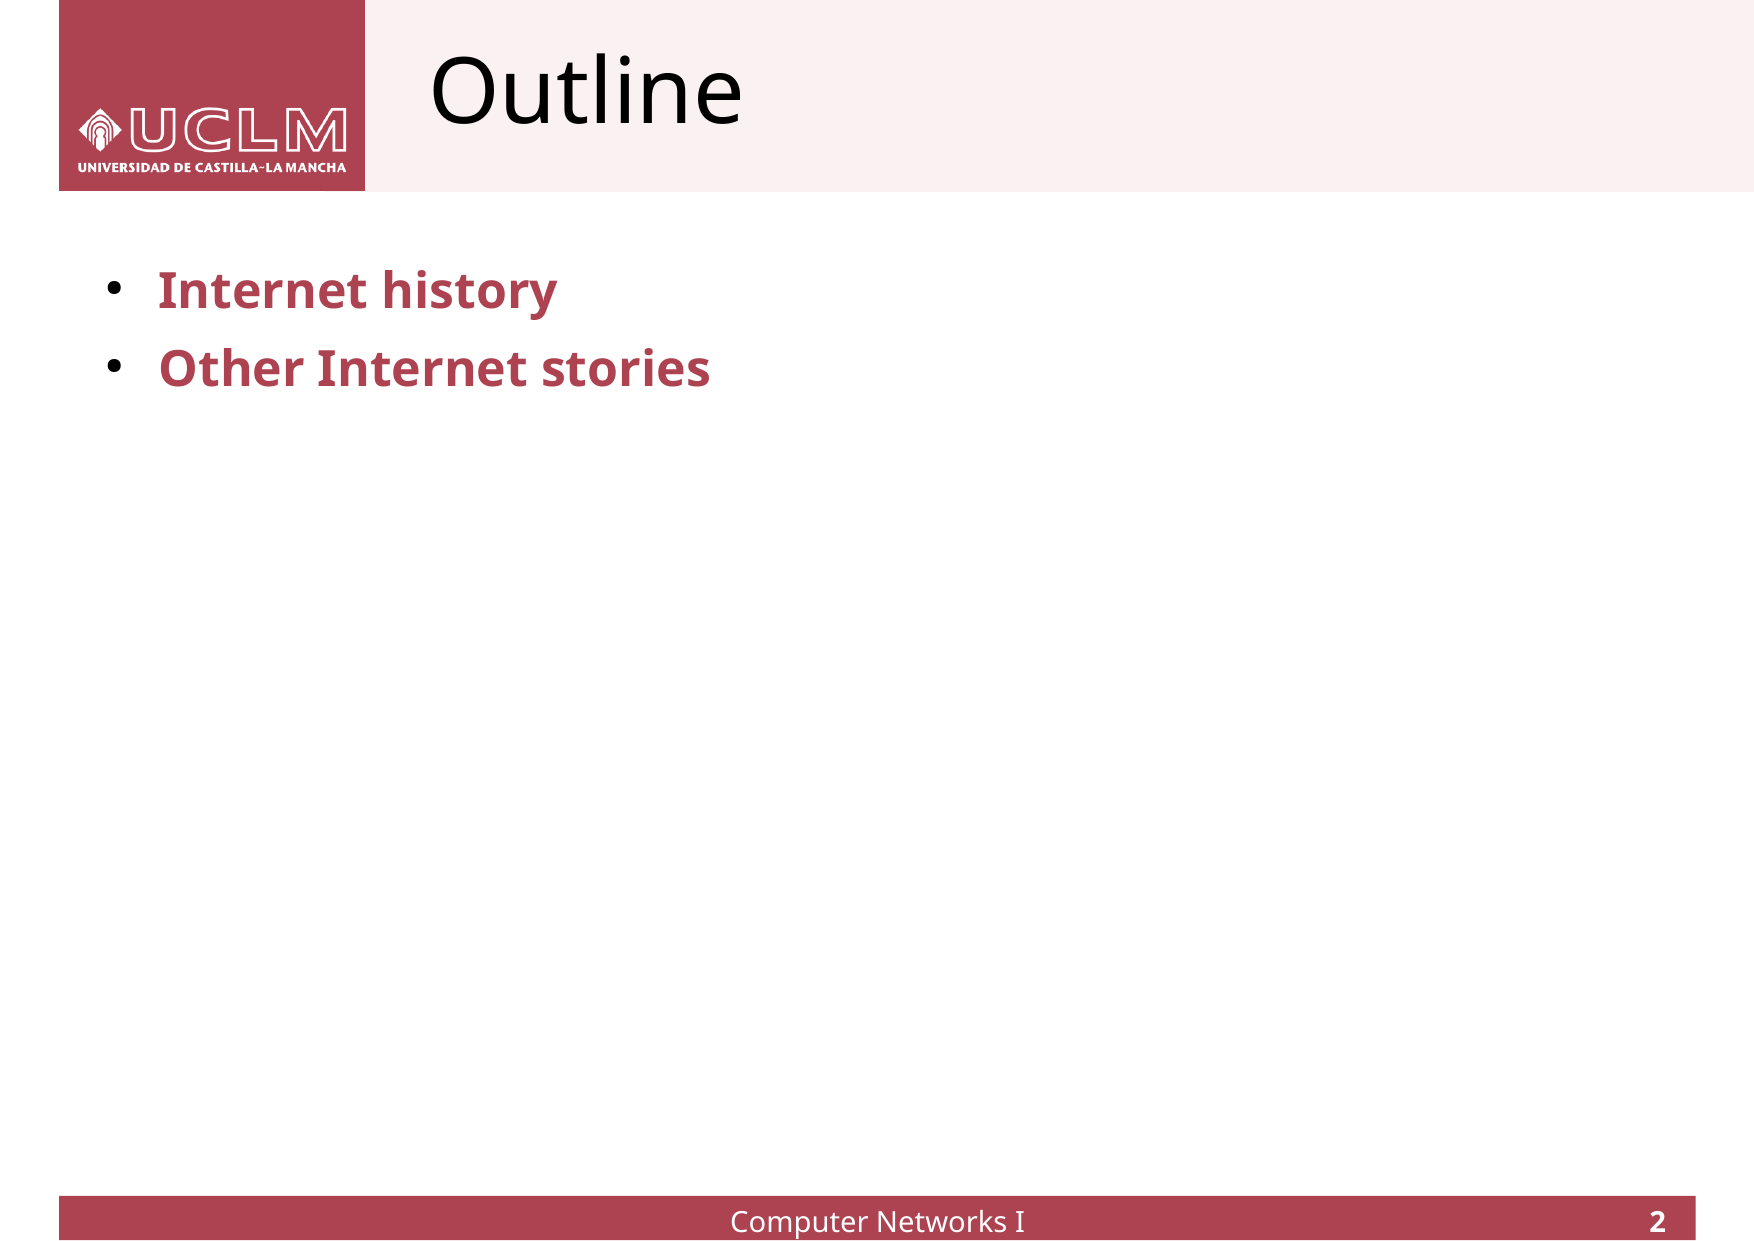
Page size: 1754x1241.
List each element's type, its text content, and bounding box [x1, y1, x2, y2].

list Internet history Other Internet stories [87, 254, 1667, 1074]
title Outline [413, 34, 1667, 154]
picture [59, 0, 365, 191]
